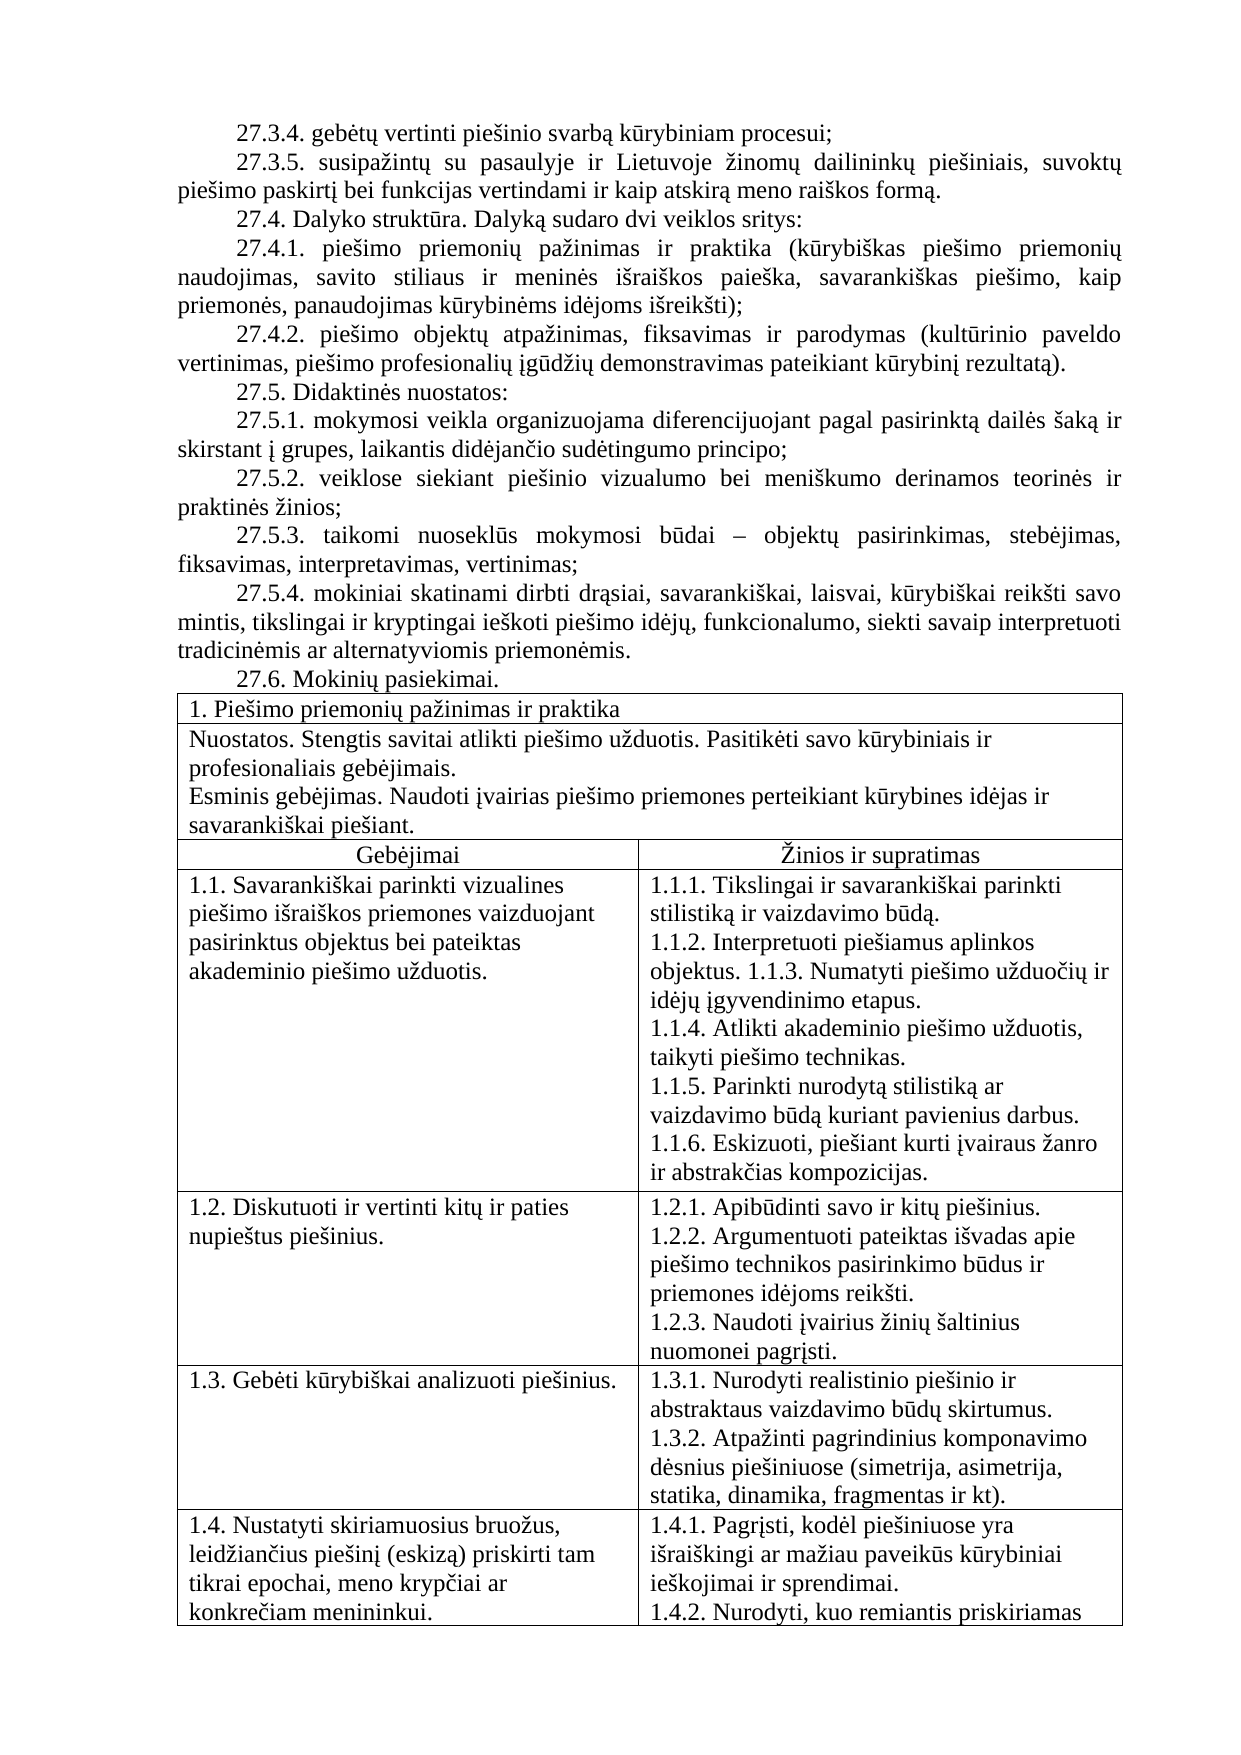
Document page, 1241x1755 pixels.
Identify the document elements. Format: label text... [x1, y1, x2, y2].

table_cell 1.1.1. Tikslingai ir savarankiškai parinkti stilistiką ir vaizdavimo būdą. 1.1.2. Interpretuoti piešiamus aplinkos objektus. 1.1.3. Numatyti piešimo užduočių ir idėjų įgyvendinimo etapus. 1.1.4. Atlikti akademinio piešimo užduotis, taikyti piešimo technikas. 1.1.5. Parinkti nurodytą stilistiką ar vaizdavimo būdą kuriant pavienius darbus. 1.1.6. Eskizuoti, piešiant kurti įvairaus žanro ir abstrakčias kompozicijas. [639, 870, 1122, 1191]
table_cell 1.4. Nustatyti skiriamuosius bruožus, leidžiančius piešinį (eskizą) priskirti tam tikrai epochai, meno krypčiai ar konkrečiam menininkui. [178, 1510, 638, 1625]
table_cell 1.4.1. Pagrįsti, kodėl piešiniuose yra išraiškingi ar mažiau paveikūs kūrybiniai ieškojimai ir sprendimai. 1.4.2. Nurodyti, kuo remiantis priskiriamas [639, 1510, 1122, 1625]
text 27.4.1. piešimo priemonių pažinimas ir praktika (kūrybiškas piešimo priemonių naudojimas, savito stiliaus ir meninės išraiškos paieška, savarankiškas piešimo, kaip priemonės, panaudojimas kūrybinėms idėjoms išreikšti); [177, 233, 1122, 319]
text 27.6. Mokinių pasiekimai. [177, 664, 1122, 693]
table_cell Gebėjimai [178, 840, 638, 869]
text 27.4. Dalyko struktūra. Dalyką sudaro dvi veiklos sritys: [177, 204, 1122, 233]
text 27.5.4. mokiniai skatinami dirbti drąsiai, savarankiškai, laisvai, kūrybiškai reikšti savo mintis, tikslingai ir kryptingai ieškoti piešimo idėjų, funkcionalumo, siekti savaip interpretuoti tradicinėmis ar alternatyviomis priemonėmis. [177, 578, 1122, 664]
table_cell 1.3. Gebėti kūrybiškai analizuoti piešinius. [178, 1366, 638, 1509]
table_cell Nuostatos. Stengtis savitai atlikti piešimo užduotis. Pasitikėti savo kūrybiniais ir profesionaliais gebėjimais. Esminis gebėjimas. Naudoti įvairias piešimo priemones perteikiant kūrybines idėjas ir savarankiškai piešiant. [178, 724, 1122, 839]
text 27.4.2. piešimo objektų atpažinimas, fiksavimas ir parodymas (kultūrinio paveldo vertinimas, piešimo profesionalių įgūdžių demonstravimas pateikiant kūrybinį rezultatą). [177, 319, 1122, 377]
text 27.5.1. mokymosi veikla organizuojama diferencijuojant pagal pasirinktą dailės šaką ir skirstant į grupes, laikantis didėjančio sudėtingumo principo; [177, 406, 1122, 463]
table_cell Žinios ir supratimas [639, 840, 1122, 869]
table_cell 1.2.1. Apibūdinti savo ir kitų piešinius. 1.2.2. Argumentuoti pateiktas išvadas apie piešimo technikos pasirinkimo būdus ir priemones idėjoms reikšti. 1.2.3. Naudoti įvairius žinių šaltinius nuomonei pagrįsti. [639, 1192, 1122, 1364]
table_header 1. Piešimo priemonių pažinimas ir praktika [178, 694, 1122, 723]
text 27.3.5. susipažintų su pasaulyje ir Lietuvoje žinomų dailininkų piešiniais, suvoktų piešimo paskirtį bei funkcijas vertindami ir kaip atskirą meno raiškos formą. [177, 147, 1122, 204]
text 27.5.2. veiklose siekiant piešinio vizualumo bei meniškumo derinamos teorinės ir praktinės žinios; [177, 463, 1122, 521]
table_cell 1.2. Diskutuoti ir vertinti kitų ir paties nupieštus piešinius. [178, 1192, 638, 1364]
table_cell 1.1. Savarankiškai parinkti vizualines piešimo išraiškos priemones vaizduojant pasirinktus objektus bei pateiktas akademinio piešimo užduotis. [178, 870, 638, 1191]
text 27.5. Didaktinės nuostatos: [177, 377, 1122, 406]
text 27.3.4. gebėtų vertinti piešinio svarbą kūrybiniam procesui; [177, 118, 1122, 147]
table_cell 1.3.1. Nurodyti realistinio piešinio ir abstraktaus vaizdavimo būdų skirtumus. 1.3.2. Atpažinti pagrindinius komponavimo dėsnius piešiniuose (simetrija, asimetrija, statika, dinamika, fragmentas ir kt). [639, 1366, 1122, 1509]
text 27.5.3. taikomi nuoseklūs mokymosi būdai – objektų pasirinkimas, stebėjimas, fiksavimas, interpretavimas, vertinimas; [177, 521, 1122, 578]
